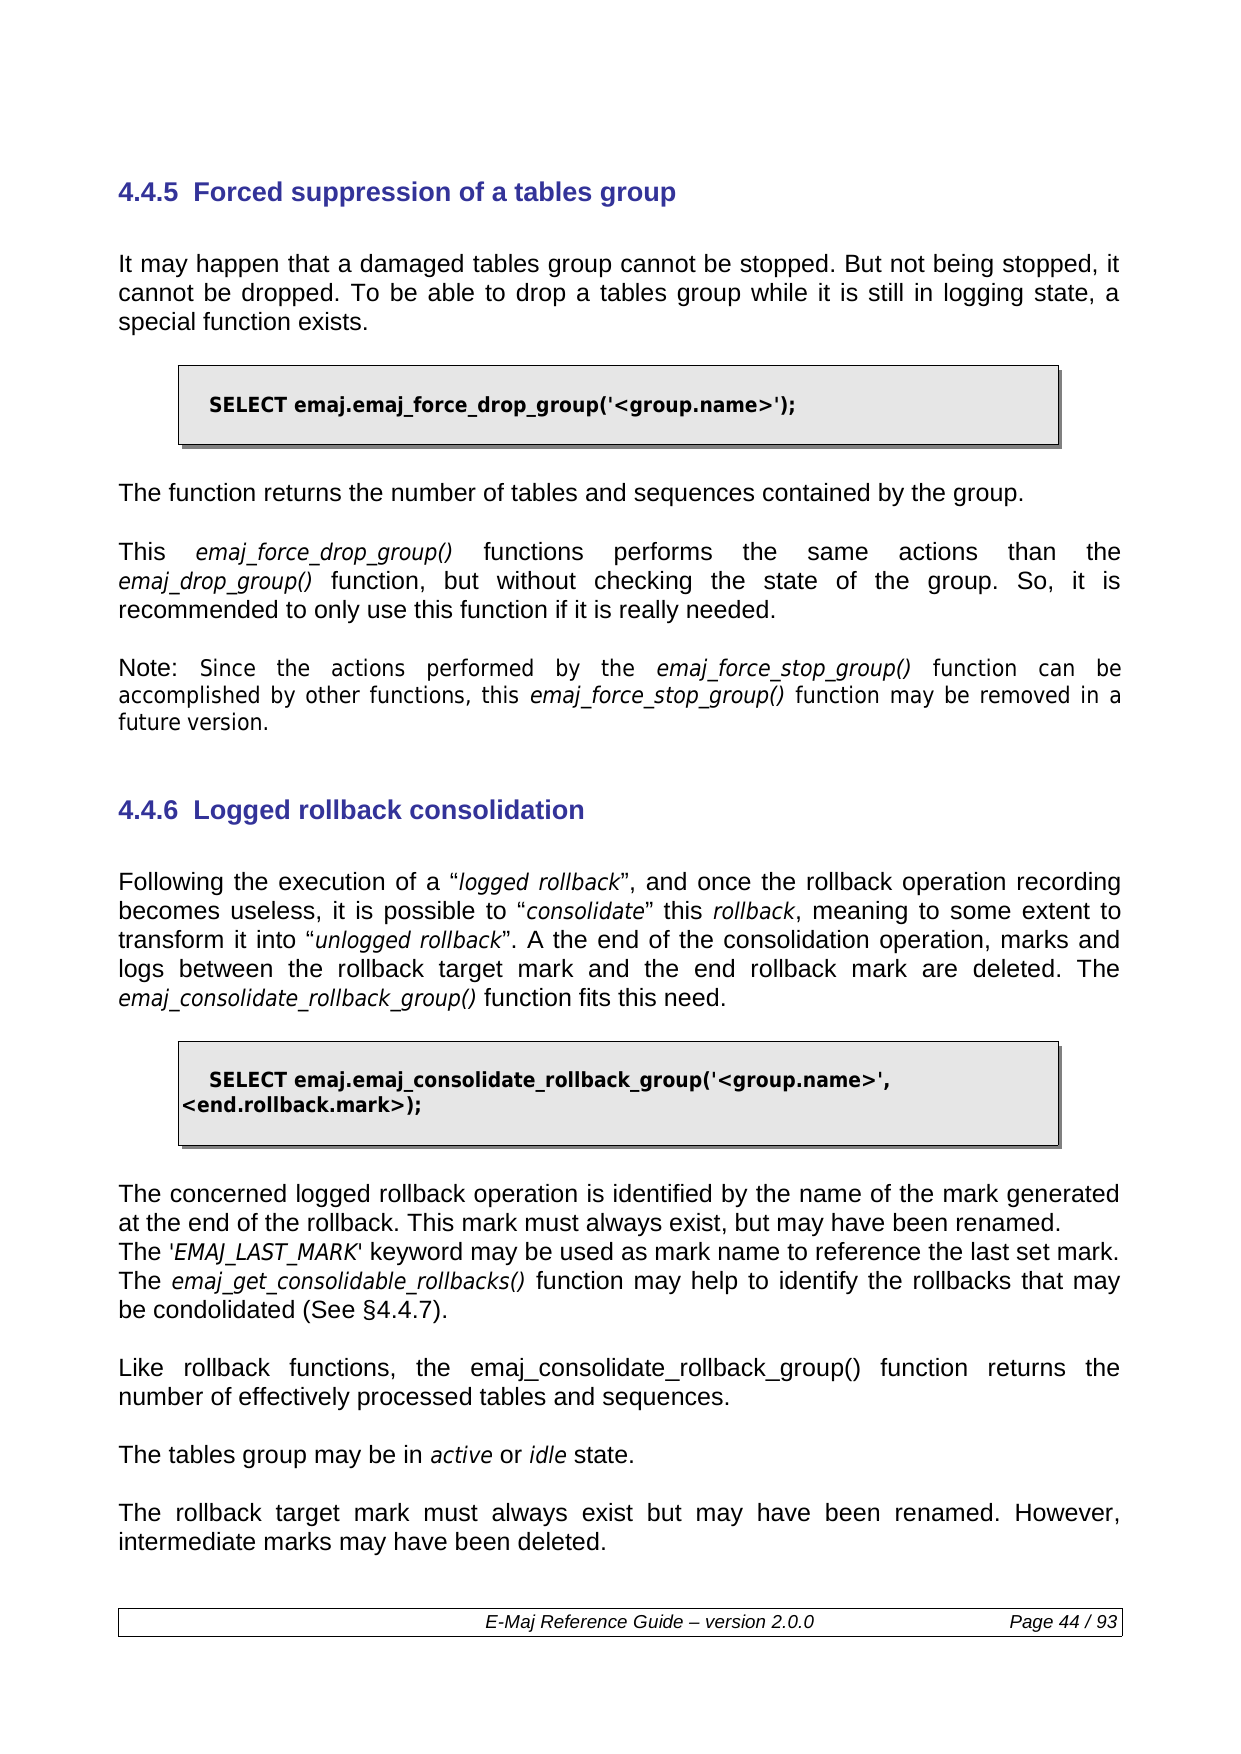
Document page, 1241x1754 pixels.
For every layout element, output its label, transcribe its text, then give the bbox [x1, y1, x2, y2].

text The tables group may be in active or idle state. [118, 1440, 1122, 1469]
text The function returns the number of tables and sequences contained by the group. [118, 478, 1122, 507]
text SELECT emaj.emaj_force_drop_group('<group.name>'); [179, 389, 1058, 414]
text It may happen that a damaged tables group cannot be stopped. But not being stopped, it cannot be dropped. To be able to drop a tables group while it is still in logging state, a special function exists. [118, 249, 1122, 336]
text SELECT emaj.emaj_consolidate_rollback_group('<group.name>', <end.rollback.mark>); [179, 1065, 1058, 1114]
text The emaj_get_consolidable_rollbacks() function may help to identify the rollbacks that may be condolidated (See §4.4.7). [118, 1266, 1122, 1324]
text The rollback target mark must always exist but may have been renamed. However, intermediate marks may have been deleted. [118, 1498, 1122, 1556]
subtitle Logged rollback consolidation [118, 794, 1122, 825]
text This emaj_force_drop_group() functions performs the same actions than the emaj_drop_group() function, but without checking the state of the group. So, it is recommended to only use this function if it is really needed. [118, 536, 1122, 624]
text Following the execution of a “logged rollback”, and once the rollback operation recording becomes useless, it is possible to “consolidate” this rollback, meaning to some extent to transform it into “unlogged rollback”. A the end of the consolidation operation, marks and logs between the rollback target mark and the end rollback mark are deleted. The emaj_consolidate_rollback_group() function fits this need. [118, 866, 1122, 1012]
text The 'EMAJ_LAST_MARK' keyword may be used as mark name to reference the last set mark. [118, 1237, 1122, 1266]
text Note: Since the actions performed by the emaj_force_stop_group() function can be accomplished by other functions, this emaj_force_stop_group() function may be removed in a future version. [118, 653, 1122, 736]
subtitle Forced suppression of a tables group [118, 176, 1122, 207]
text Like rollback functions, the emaj_consolidate_rollback_group() function returns the number of effectively processed tables and sequences. [118, 1353, 1122, 1411]
text The concerned logged rollback operation is identified by the name of the mark generated at the end of the rollback. This mark must always exist, but may have been renamed. [118, 1178, 1122, 1237]
